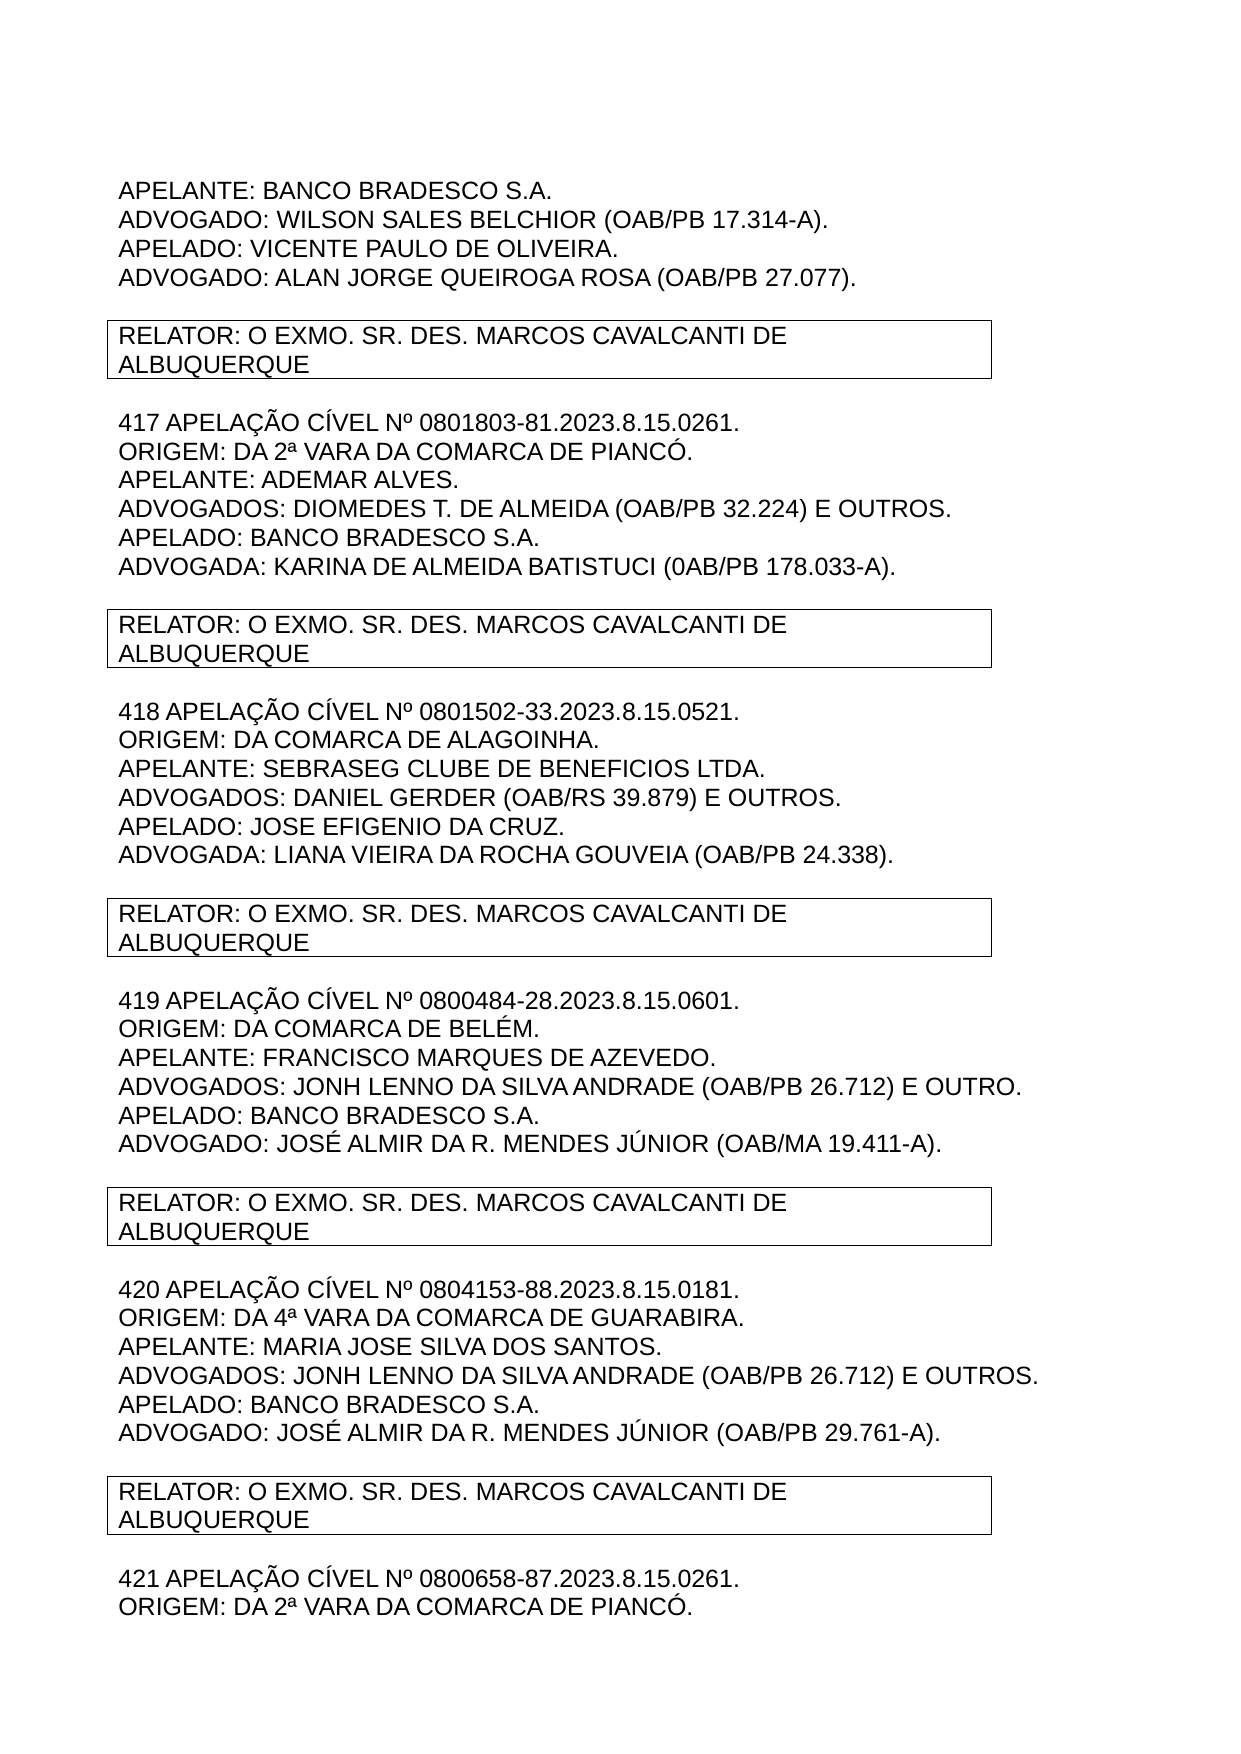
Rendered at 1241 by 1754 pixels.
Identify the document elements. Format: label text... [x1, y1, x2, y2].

text ADVOGADOS: DIOMEDES T. DE ALMEIDA (OAB/PB 32.224) E OUTROS. [118, 494, 1122, 523]
text ORIGEM: DA 2ª VARA DA COMARCA DE PIANCÓ. [118, 437, 1122, 465]
text 421 APELAÇÃO CÍVEL Nº 0800658-87.2023.8.15.0261. [118, 1564, 1122, 1592]
text ORIGEM: DA COMARCA DE BELÉM. [118, 1014, 1122, 1043]
text ADVOGADA: LIANA VIEIRA DA ROCHA GOUVEIA (OAB/PB 24.338). [118, 841, 1122, 869]
table_header RELATOR: O EXMO. SR. DES. MARCOS CAVALCANTI DE ALBUQUERQUE [108, 610, 991, 667]
text ADVOGADOS: DANIEL GERDER (OAB/RS 39.879) E OUTROS. [118, 783, 1122, 812]
text 419 APELAÇÃO CÍVEL Nº 0800484-28.2023.8.15.0601. [118, 986, 1122, 1014]
text ORIGEM: DA 4ª VARA DA COMARCA DE GUARABIRA. [118, 1303, 1122, 1332]
text APELADO: BANCO BRADESCO S.A. [118, 523, 1122, 552]
text APELADO: BANCO BRADESCO S.A. [118, 1390, 1122, 1418]
table_header RELATOR: O EXMO. SR. DES. MARCOS CAVALCANTI DE ALBUQUERQUE [108, 899, 991, 956]
text 417 APELAÇÃO CÍVEL Nº 0801803-81.2023.8.15.0261. [118, 408, 1122, 437]
text ADVOGADO: JOSÉ ALMIR DA R. MENDES JÚNIOR (OAB/MA 19.411-A). [118, 1129, 1122, 1158]
text ADVOGADOS: JONH LENNO DA SILVA ANDRADE (OAB/PB 26.712) E OUTROS. [118, 1361, 1122, 1390]
text APELADO: VICENTE PAULO DE OLIVEIRA. [118, 234, 1122, 263]
text APELANTE: FRANCISCO MARQUES DE AZEVEDO. [118, 1043, 1122, 1072]
text ADVOGADOS: JONH LENNO DA SILVA ANDRADE (OAB/PB 26.712) E OUTRO. [118, 1072, 1122, 1101]
text ADVOGADO: JOSÉ ALMIR DA R. MENDES JÚNIOR (OAB/PB 29.761-A). [118, 1418, 1122, 1447]
text ORIGEM: DA COMARCA DE ALAGOINHA. [118, 726, 1122, 754]
table_header RELATOR: O EXMO. SR. DES. MARCOS CAVALCANTI DE ALBUQUERQUE [108, 1188, 991, 1245]
text ADVOGADO: ALAN JORGE QUEIROGA ROSA (OAB/PB 27.077). [118, 263, 1122, 291]
text 418 APELAÇÃO CÍVEL Nº 0801502-33.2023.8.15.0521. [118, 697, 1122, 726]
text ADVOGADO: WILSON SALES BELCHIOR (OAB/PB 17.314-A). [118, 205, 1122, 234]
text ORIGEM: DA 2ª VARA DA COMARCA DE PIANCÓ. [118, 1592, 1122, 1621]
text 420 APELAÇÃO CÍVEL Nº 0804153-88.2023.8.15.0181. [118, 1275, 1122, 1303]
text APELANTE: MARIA JOSE SILVA DOS SANTOS. [118, 1332, 1122, 1361]
text APELADO: JOSE EFIGENIO DA CRUZ. [118, 812, 1122, 841]
table_header RELATOR: O EXMO. SR. DES. MARCOS CAVALCANTI DE ALBUQUERQUE [108, 321, 991, 378]
text APELADO: BANCO BRADESCO S.A. [118, 1101, 1122, 1129]
text ADVOGADA: KARINA DE ALMEIDA BATISTUCI (0AB/PB 178.033-A). [118, 552, 1122, 580]
text APELANTE: SEBRASEG CLUBE DE BENEFICIOS LTDA. [118, 754, 1122, 783]
table_header RELATOR: O EXMO. SR. DES. MARCOS CAVALCANTI DE ALBUQUERQUE [108, 1477, 991, 1534]
text APELANTE: BANCO BRADESCO S.A. [118, 176, 1122, 205]
text APELANTE: ADEMAR ALVES. [118, 465, 1122, 494]
